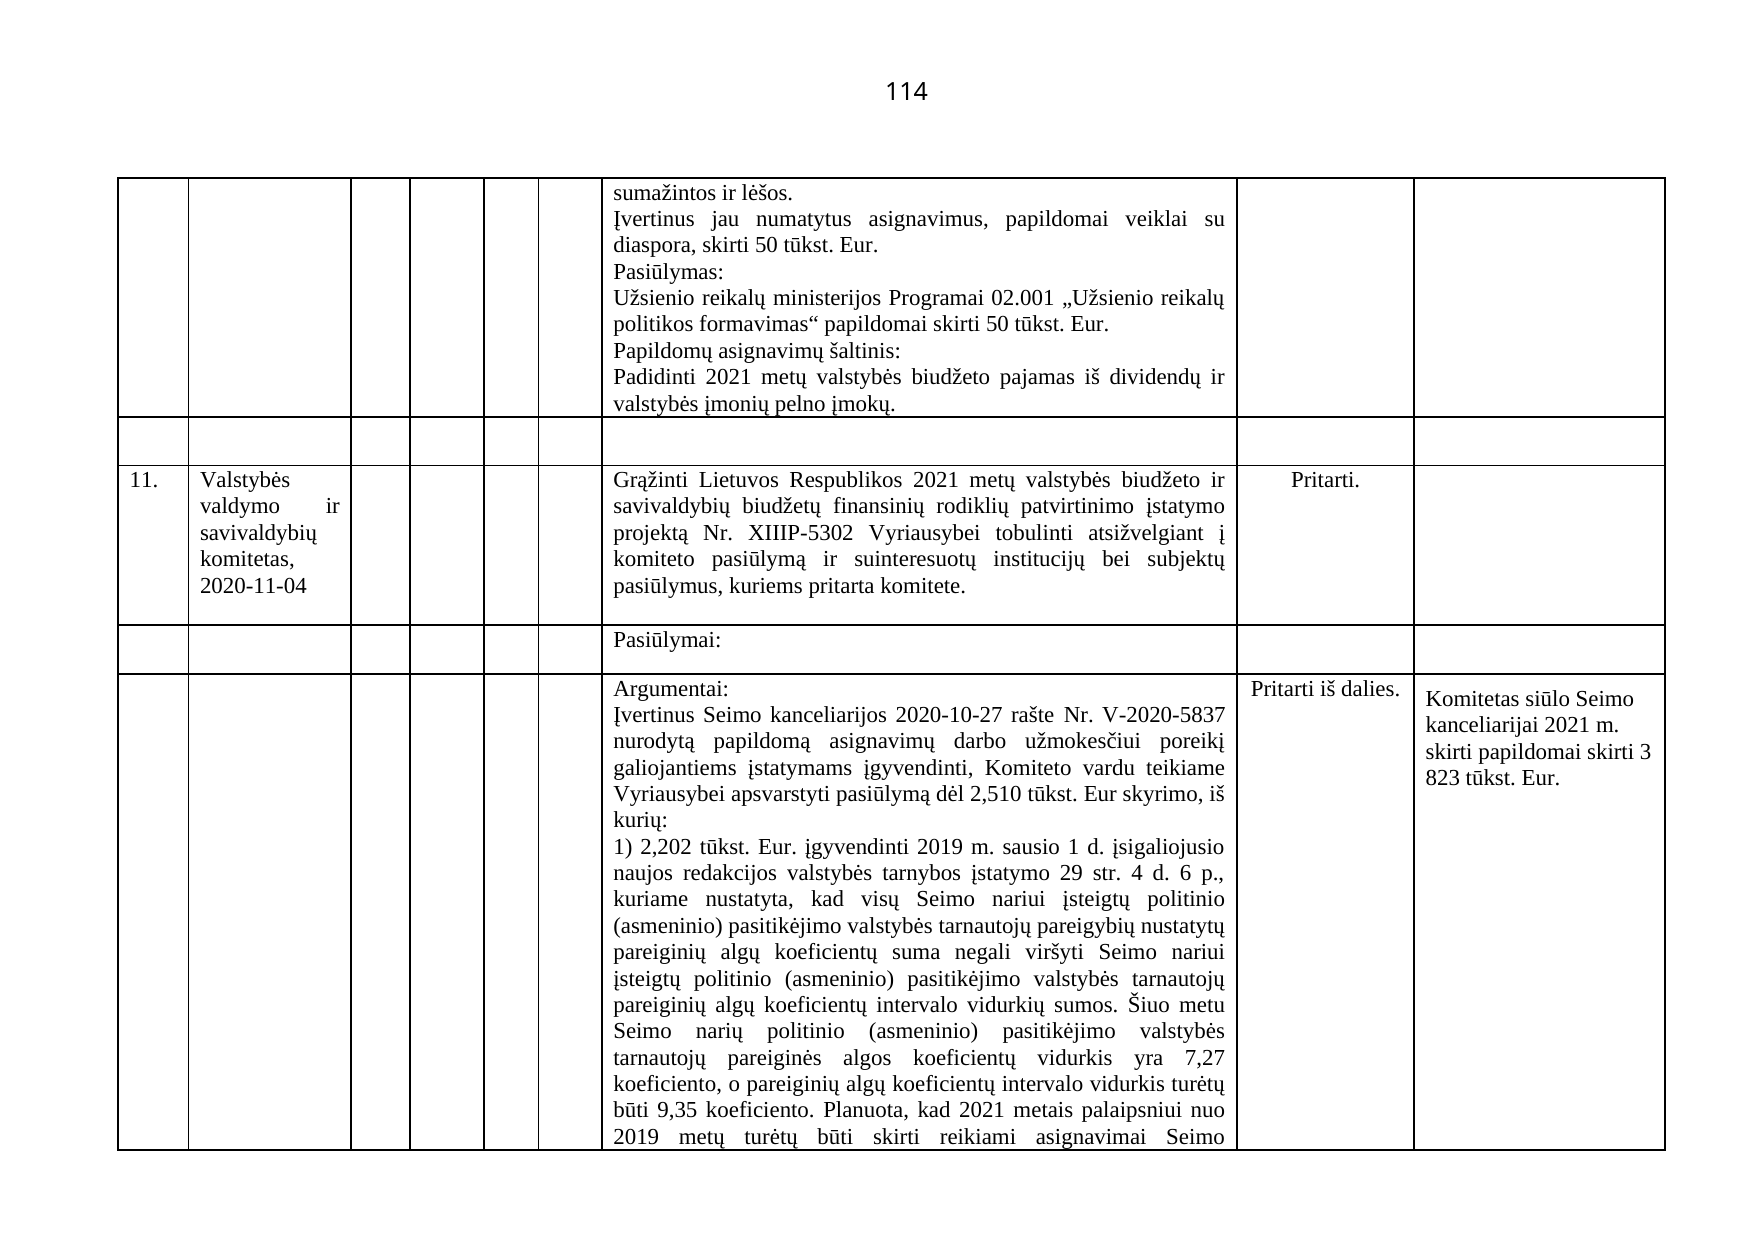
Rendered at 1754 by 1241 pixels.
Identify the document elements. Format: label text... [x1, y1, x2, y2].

table_cell [485, 466, 538, 624]
table_cell [411, 626, 483, 673]
table_cell [189, 179, 350, 416]
table_cell [1238, 418, 1413, 465]
table_cell [411, 179, 483, 416]
table_cell [1415, 418, 1664, 465]
table_cell [352, 675, 409, 1149]
table_cell [539, 675, 601, 1149]
table_cell [352, 626, 409, 673]
table_cell [189, 626, 350, 673]
table_cell [411, 466, 483, 624]
table_cell [539, 418, 601, 465]
table_cell Pritarti iš dalies. [1238, 675, 1413, 1149]
table_cell [352, 466, 409, 624]
table_cell [352, 179, 409, 416]
table_cell [539, 626, 601, 673]
table_cell [189, 418, 350, 465]
table_cell [1415, 626, 1664, 673]
table_cell [189, 675, 350, 1149]
table_cell Grąžinti Lietuvos Respublikos 2021 metų valstybės biudžeto ir savivaldybių biudžetų finansinių rodiklių patvirtinimo įstatymo projektą Nr. XIIIP-5302 Vyriausybei tobulinti atsižvelgiant į komiteto pasiūlymą ir suinteresuotų institucijų bei subjektų pasiūlymus, kuriems pritarta komitete. [603, 466, 1236, 624]
table_cell [1238, 179, 1413, 416]
table_cell [485, 675, 538, 1149]
table_cell Komitetas siūlo Seimo kanceliarijai 2021 m. skirti papildomai skirti 3 823 tūkst. Eur. [1415, 675, 1664, 1149]
table_cell sumažintos ir lėšos. Įvertinus jau numatytus asignavimus, papildomai veiklai su diaspora, skirti 50 tūkst. Eur. Pasiūlymas: Užsienio reikalų ministerijos Programai 02.001 „Užsienio reikalų politikos formavimas“ papildomai skirti 50 tūkst. Eur. Papildomų asignavimų šaltinis: Padidinti 2021 metų valstybės biudžeto pajamas iš dividendų ir valstybės įmonių pelno įmokų. [603, 179, 1236, 416]
table_cell [119, 418, 188, 465]
table_cell [1238, 626, 1413, 673]
table_cell [119, 675, 188, 1149]
table_cell Pasiūlymai: [603, 626, 1236, 673]
table_cell [411, 675, 483, 1149]
table_cell [603, 418, 1236, 465]
table_cell 11. [119, 466, 188, 624]
table_cell [1415, 179, 1664, 416]
table_cell [352, 418, 409, 465]
table_cell [539, 466, 601, 624]
table_cell [119, 626, 188, 673]
table_cell [539, 179, 601, 416]
table_cell [485, 418, 538, 465]
table_cell [485, 179, 538, 416]
table_cell Pritarti. [1238, 466, 1413, 624]
table_cell [485, 626, 538, 673]
table_cell [1415, 466, 1664, 624]
table_cell [411, 418, 483, 465]
table_cell Argumentai: Įvertinus Seimo kanceliarijos 2020-10-27 rašte Nr. V-2020-5837 nurodytą papildomą asignavimų darbo užmokesčiui poreikį galiojantiems įstatymams įgyvendinti, Komiteto vardu teikiame Vyriausybei apsvarstyti pasiūlymą dėl 2,510 tūkst. Eur skyrimo, iš kurių: 1) 2,202 tūkst. Eur. įgyvendinti 2019 m. sausio 1 d. įsigaliojusio naujos redakcijos valstybės tarnybos įstatymo 29 str. 4 d. 6 p., kuriame nustatyta, kad visų Seimo nariui įsteigtų politinio (asmeninio) pasitikėjimo valstybės tarnautojų pareigybių nustatytų pareiginių algų koeficientų suma negali viršyti Seimo nariui įsteigtų politinio (asmeninio) pasitikėjimo valstybės tarnautojų pareiginių algų koeficientų intervalo vidurkių sumos. Šiuo metu Seimo narių politinio (asmeninio) pasitikėjimo valstybės tarnautojų pareiginės algos koeficientų vidurkis yra 7,27 koeficiento, o pareiginių algų koeficientų intervalo vidurkis turėtų būti 9,35 koeficiento. Planuota, kad 2021 metais palaipsniui nuo 2019 metų turėtų būti skirti reikiami asignavimai Seimo [603, 675, 1236, 1149]
table_cell [119, 179, 188, 416]
table_cell Valstybės valdymo ir savivaldybių komitetas, 2020-11-04 [189, 466, 350, 624]
